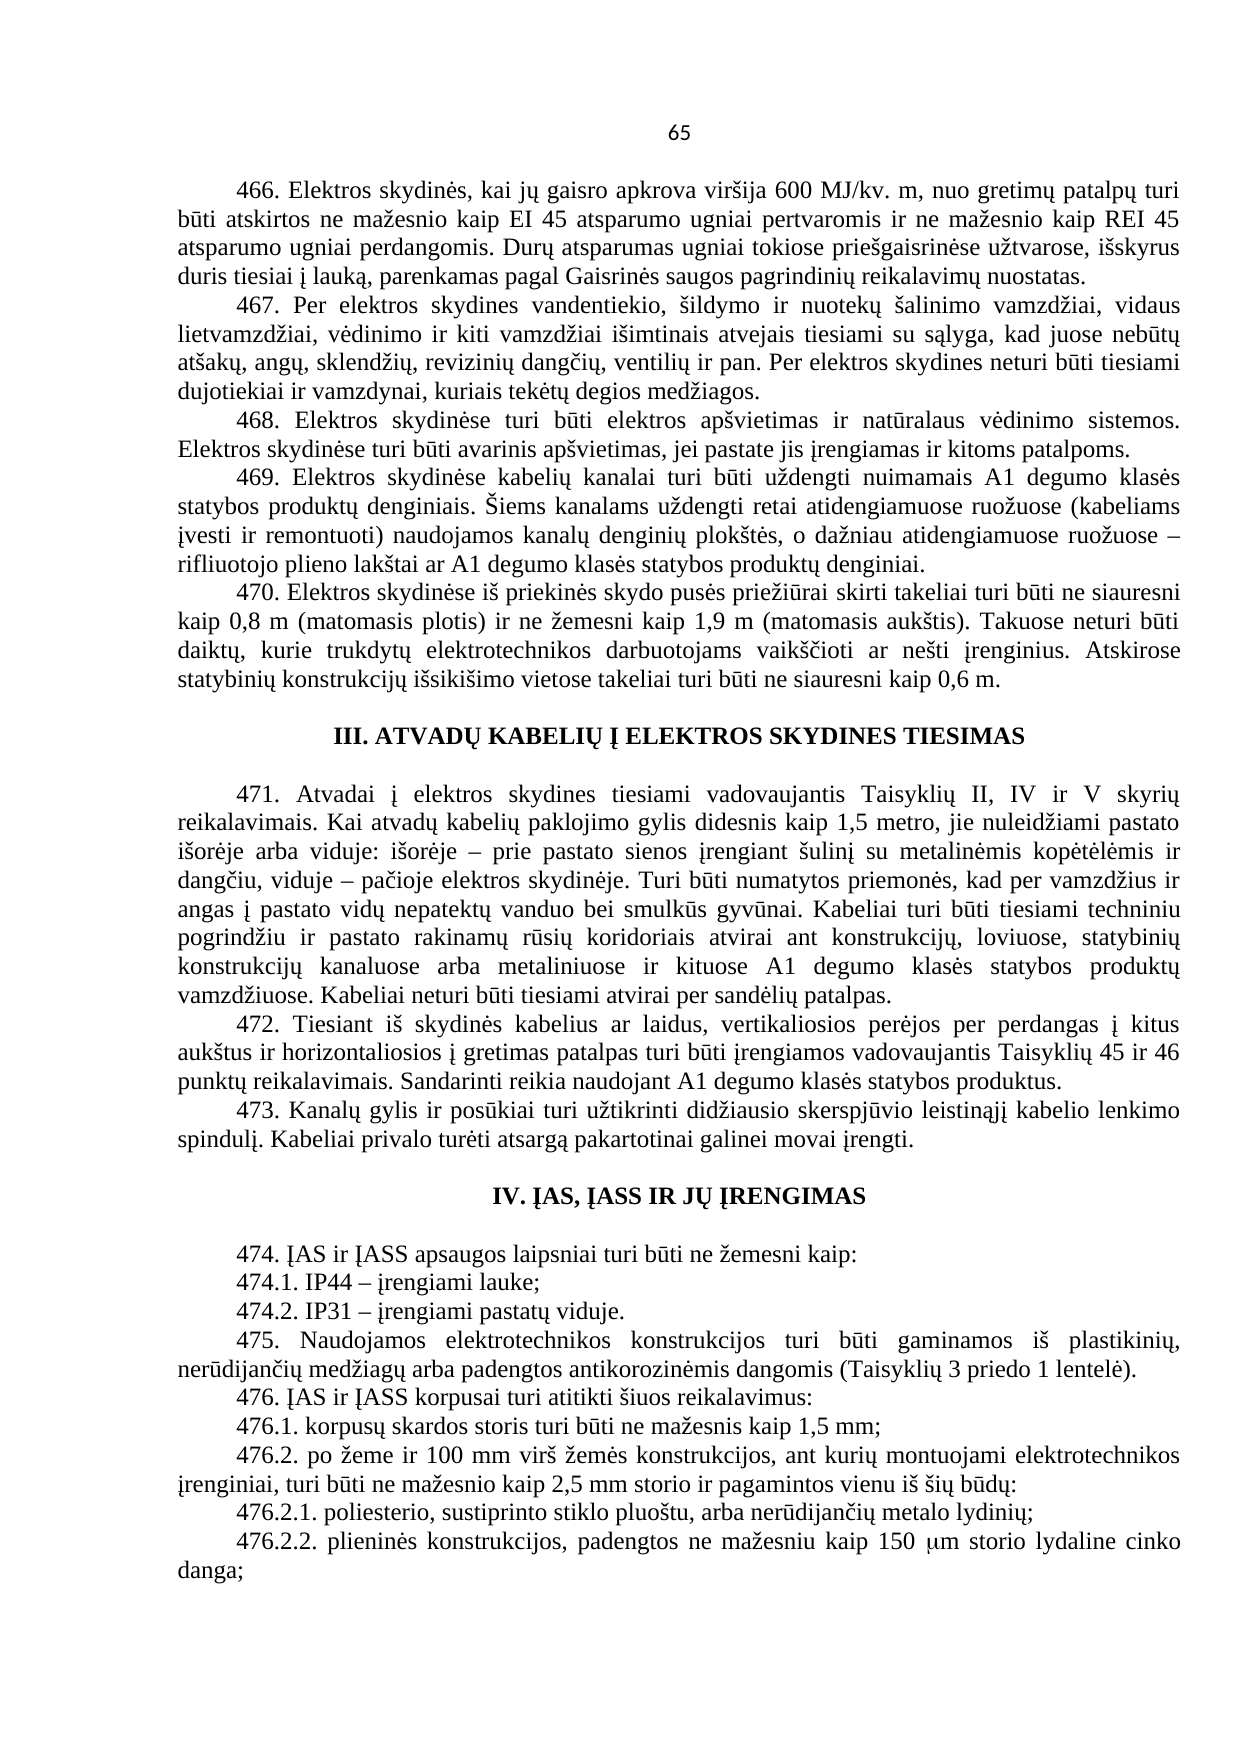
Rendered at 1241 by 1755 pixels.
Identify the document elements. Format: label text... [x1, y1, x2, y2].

text 473. Kanalų gylis ir posūkiai turi užtikrinti didžiausio skerspjūvio leistinąjį kabelio lenkimo spindulį. Kabeliai privalo turėti atsargą pakartotinai galinei movai įrengti. [177, 1095, 1181, 1152]
text 470. Elektros skydinėse iš priekinės skydo pusės priežiūrai skirti takeliai turi būti ne siauresni kaip 0,8 m (matomasis plotis) ir ne žemesni kaip 1,9 m (matomasis aukštis). Takuose neturi būti daiktų, kurie trukdytų elektrotechnikos darbuotojams vaikščioti ar nešti įrenginius. Atskirose statybinių konstrukcijų išsikišimo vietose takeliai turi būti ne siauresni kaip 0,6 m. [177, 577, 1181, 692]
text 476.2.1. poliesterio, sustiprinto stiklo pluoštu, arba nerūdijančių metalo lydinių; [177, 1497, 1181, 1526]
text 476.2. po žeme ir 100 mm virš žemės konstrukcijos, ant kurių montuojami elektrotechnikos įrenginiai, turi būti ne mažesnio kaip 2,5 mm storio ir pagamintos vienu iš šių būdų: [177, 1440, 1181, 1497]
text 469. Elektros skydinėse kabelių kanalai turi būti uždengti nuimamais A1 degumo klasės statybos produktų denginiais. Šiems kanalams uždengti retai atidengiamuose ruožuose (kabeliams įvesti ir remontuoti) naudojamos kanalų denginių plokštės, o dažniau atidengiamuose ruožuose – rifliuotojo plieno lakštai ar A1 degumo klasės statybos produktų denginiai. [177, 462, 1181, 577]
text 474.1. IP44 – įrengiami lauke; [177, 1267, 1181, 1296]
text 476.2.2. plieninės konstrukcijos, padengtos ne mažesniu kaip 150 m storio lydaline cinko danga; [177, 1526, 1181, 1584]
text 468. Elektros skydinėse turi būti elektros apšvietimas ir natūralaus vėdinimo sistemos. Elektros skydinėse turi būti avarinis apšvietimas, jei pastate jis įrengiamas ir kitoms patalpoms. [177, 405, 1181, 462]
text 474.2. IP31 – įrengiami pastatų viduje. [177, 1296, 1181, 1325]
text 475. Naudojamos elektrotechnikos konstrukcijos turi būti gaminamos iš plastikinių, nerūdijančių medžiagų arba padengtos antikorozinėmis dangomis (Taisyklių 3 priedo 1 lentelė). [177, 1325, 1181, 1382]
text 467. Per elektros skydines vandentiekio, šildymo ir nuotekų šalinimo vamzdžiai, vidaus lietvamzdžiai, vėdinimo ir kiti vamzdžiai išimtinais atvejais tiesiami su sąlyga, kad juose nebūtų atšakų, angų, sklendžių, revizinių dangčių, ventilių ir pan. Per elektros skydines neturi būti tiesiami dujotiekiai ir vamzdynai, kuriais tekėtų degios medžiagos. [177, 290, 1181, 405]
text 466. Elektros skydinės, kai jų gaisro apkrova viršija 600 MJ/kv. m, nuo gretimų patalpų turi būti atskirtos ne mažesnio kaip EI 45 atsparumo ugniai pertvaromis ir ne mažesnio kaip REI 45 atsparumo ugniai perdangomis. Durų atsparumas ugniai tokiose priešgaisrinėse užtvarose, išskyrus duris tiesiai į lauką, parenkamas pagal Gaisrinės saugos pagrindinių reikalavimų nuostatas. [177, 175, 1181, 290]
text III. ATVADŲ KABELIŲ Į ELEKTROS SKYDINES TIESIMAS [177, 721, 1181, 750]
text 472. Tiesiant iš skydinės kabelius ar laidus, vertikaliosios perėjos per perdangas į kitus aukštus ir horizontaliosios į gretimas patalpas turi būti įrengiamos vadovaujantis Taisyklių 45 ir 46 punktų reikalavimais. Sandarinti reikia naudojant A1 degumo klasės statybos produktus. [177, 1009, 1181, 1095]
text 474. ĮAS ir ĮASS apsaugos laipsniai turi būti ne žemesni kaip: [177, 1239, 1181, 1267]
text IV. ĮAS, ĮASS IR JŲ ĮRENGIMAS [177, 1181, 1181, 1210]
text 471. Atvadai į elektros skydines tiesiami vadovaujantis Taisyklių II, IV ir V skyrių reikalavimais. Kai atvadų kabelių paklojimo gylis didesnis kaip 1,5 metro, jie nuleidžiami pastato išorėje arba viduje: išorėje – prie pastato sienos įrengiant šulinį su metalinėmis kopėtėlėmis ir dangčiu, viduje – pačioje elektros skydinėje. Turi būti numatytos priemonės, kad per vamzdžius ir angas į pastato vidų nepatektų vanduo bei smulkūs gyvūnai. Kabeliai turi būti tiesiami techniniu pogrindžiu ir pastato rakinamų rūsių koridoriais atvirai ant konstrukcijų, loviuose, statybinių konstrukcijų kanaluose arba metaliniuose ir kituose A1 degumo klasės statybos produktų vamzdžiuose. Kabeliai neturi būti tiesiami atvirai per sandėlių patalpas. [177, 779, 1181, 1009]
text 476. ĮAS ir ĮASS korpusai turi atitikti šiuos reikalavimus: [177, 1382, 1181, 1411]
text 476.1. korpusų skardos storis turi būti ne mažesnis kaip 1,5 mm; [177, 1411, 1181, 1440]
